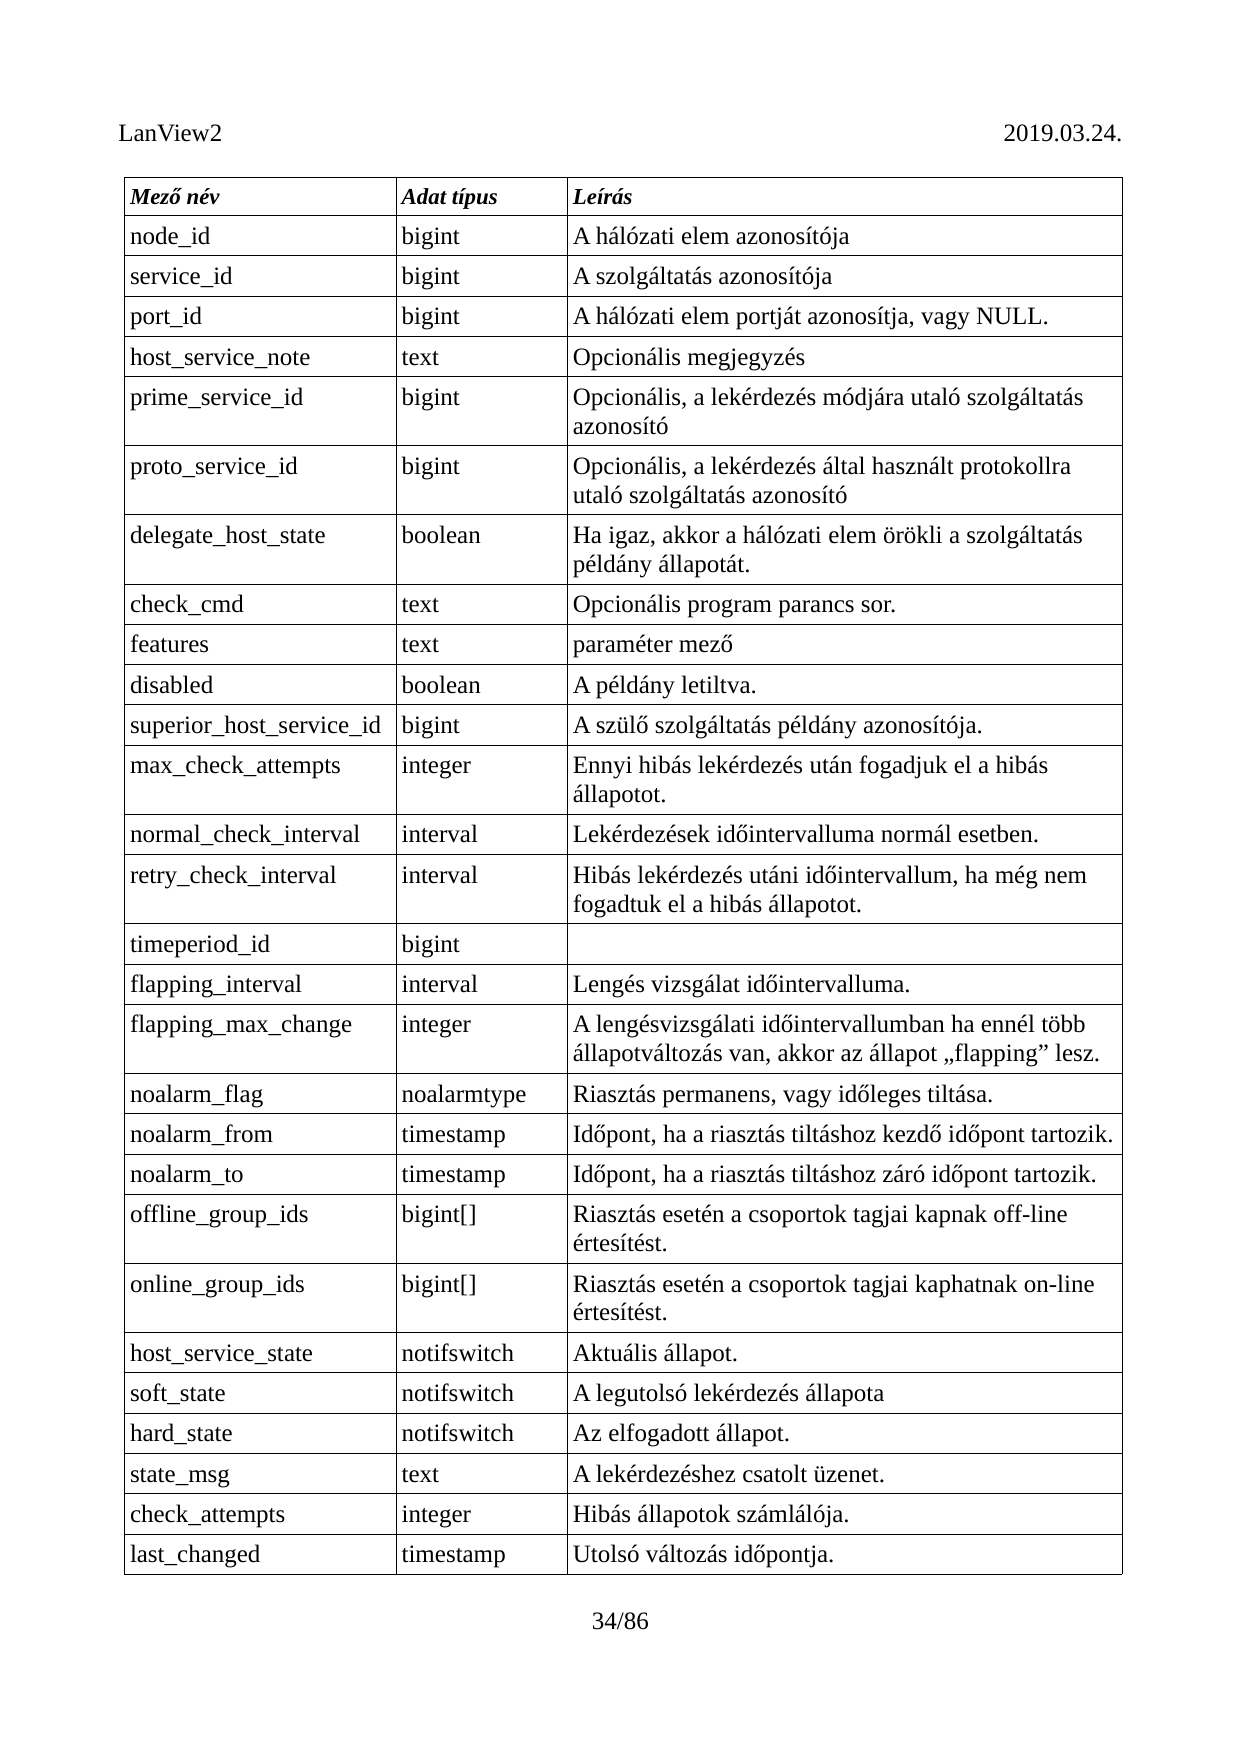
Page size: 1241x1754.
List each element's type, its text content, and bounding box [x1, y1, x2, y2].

table_cell Hibás lekérdezés utáni időintervallum, ha még nem fogadtuk el a hibás állapotot. [568, 855, 1122, 923]
table_cell offline_group_ids [125, 1195, 396, 1263]
table_cell A szülő szolgáltatás példány azonosítója. [568, 705, 1122, 745]
table_cell max_check_attempts [125, 746, 396, 814]
table_cell interval [397, 815, 567, 854]
table_header Mező név [125, 178, 396, 215]
table_cell A lekérdezéshez csatolt üzenet. [568, 1454, 1122, 1493]
table_cell bigint[] [397, 1195, 567, 1263]
table_cell timeperiod_id [125, 924, 396, 963]
table_cell online_group_ids [125, 1264, 396, 1332]
table_cell notifswitch [397, 1414, 567, 1453]
table_cell host_service_state [125, 1333, 396, 1372]
table_cell A szolgáltatás azonosítója [568, 256, 1122, 296]
table_header Leírás [568, 178, 1122, 215]
table_cell retry_check_interval [125, 855, 396, 923]
table_cell Aktuális állapot. [568, 1333, 1122, 1372]
table_cell flapping_interval [125, 965, 396, 1004]
table_cell delegate_host_state [125, 515, 396, 583]
table_cell noalarm_to [125, 1155, 396, 1194]
table_cell Riasztás esetén a csoportok tagjai kaphatnak on-line értesítést. [568, 1264, 1122, 1332]
table_cell A példány letiltva. [568, 665, 1122, 704]
table_cell node_id [125, 216, 396, 255]
table_cell host_service_note [125, 337, 396, 376]
table_cell bigint [397, 256, 567, 296]
table_cell Opcionális, a lekérdezés által használt protokollra utaló szolgáltatás azonosító [568, 446, 1122, 514]
table_cell check_cmd [125, 585, 396, 624]
table_cell timestamp [397, 1114, 567, 1153]
table_cell prime_service_id [125, 377, 396, 445]
table_cell state_msg [125, 1454, 396, 1493]
table_cell flapping_max_change [125, 1005, 396, 1073]
table_cell A lengésvizsgálati időintervallumban ha ennél több állapotváltozás van, akkor az állapot „flapping” lesz. [568, 1005, 1122, 1073]
table_cell notifswitch [397, 1333, 567, 1372]
table_cell timestamp [397, 1155, 567, 1194]
table_cell Opcionális program parancs sor. [568, 585, 1122, 624]
table_cell integer [397, 746, 567, 814]
table_cell bigint [397, 446, 567, 514]
table_cell bigint [397, 924, 567, 963]
table_cell interval [397, 855, 567, 923]
table_cell bigint [397, 297, 567, 336]
table_cell Időpont, ha a riasztás tiltáshoz kezdő időpont tartozik. [568, 1114, 1122, 1153]
table_cell port_id [125, 297, 396, 336]
table_cell text [397, 585, 567, 624]
table_cell Utolsó változás időpontja. [568, 1535, 1122, 1574]
table_cell features [125, 625, 396, 664]
table_cell interval [397, 965, 567, 1004]
table_cell superior_host_service_id [125, 705, 396, 745]
table_cell Az elfogadott állapot. [568, 1414, 1122, 1453]
table_cell Opcionális, a lekérdezés módjára utaló szolgáltatás azonosító [568, 377, 1122, 445]
table_cell Opcionális megjegyzés [568, 337, 1122, 376]
table_cell service_id [125, 256, 396, 296]
table_cell bigint [397, 216, 567, 255]
table_cell noalarm_flag [125, 1074, 396, 1113]
table_cell Lengés vizsgálat időintervalluma. [568, 965, 1122, 1004]
table_header Adat típus [397, 178, 567, 215]
table_cell boolean [397, 515, 567, 583]
table_cell notifswitch [397, 1373, 567, 1412]
table_cell integer [397, 1005, 567, 1073]
table_cell text [397, 337, 567, 376]
table_cell noalarm_from [125, 1114, 396, 1153]
table_cell bigint[] [397, 1264, 567, 1332]
table_cell hard_state [125, 1414, 396, 1453]
table_cell last_changed [125, 1535, 396, 1574]
table_cell check_attempts [125, 1494, 396, 1533]
table_cell proto_service_id [125, 446, 396, 514]
table_cell normal_check_interval [125, 815, 396, 854]
table_cell soft_state [125, 1373, 396, 1412]
table_cell boolean [397, 665, 567, 704]
table_cell Időpont, ha a riasztás tiltáshoz záró időpont tartozik. [568, 1155, 1122, 1194]
table_cell text [397, 1454, 567, 1493]
table_cell A legutolsó lekérdezés állapota [568, 1373, 1122, 1412]
table_cell text [397, 625, 567, 664]
table_cell Ha igaz, akkor a hálózati elem örökli a szolgáltatás példány állapotát. [568, 515, 1122, 583]
table_cell Riasztás esetén a csoportok tagjai kapnak off-line értesítést. [568, 1195, 1122, 1263]
table_cell Lekérdezések időintervalluma normál esetben. [568, 815, 1122, 854]
table_cell A hálózati elem azonosítója [568, 216, 1122, 255]
table_cell bigint [397, 705, 567, 745]
table_cell Hibás állapotok számlálója. [568, 1494, 1122, 1533]
table_cell A hálózati elem portját azonosítja, vagy NULL. [568, 297, 1122, 336]
table_cell noalarmtype [397, 1074, 567, 1113]
table_cell Ennyi hibás lekérdezés után fogadjuk el a hibás állapotot. [568, 746, 1122, 814]
table_cell paraméter mező [568, 625, 1122, 664]
table_cell Riasztás permanens, vagy időleges tiltása. [568, 1074, 1122, 1113]
table_cell bigint [397, 377, 567, 445]
table_cell integer [397, 1494, 567, 1533]
table_cell [568, 924, 1122, 963]
table_cell timestamp [397, 1535, 567, 1574]
table_cell disabled [125, 665, 396, 704]
